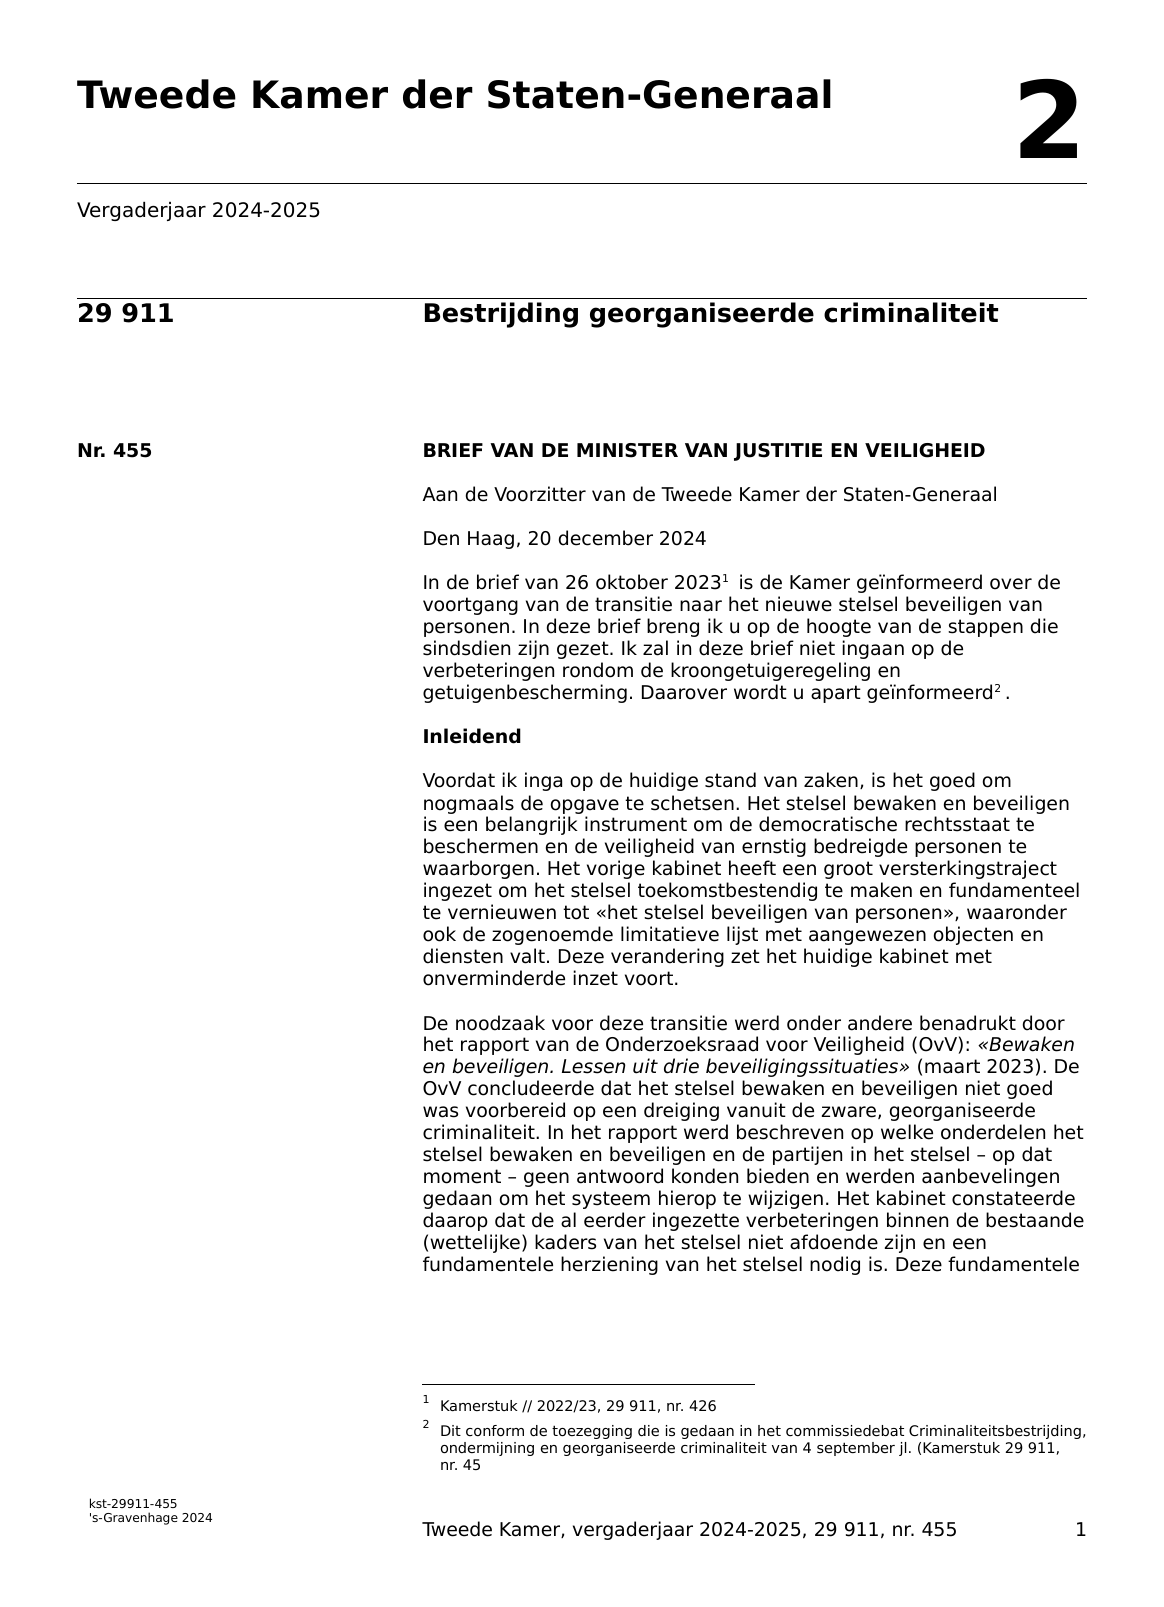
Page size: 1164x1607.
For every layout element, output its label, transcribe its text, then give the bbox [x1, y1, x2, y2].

text 's-Gravenhage 2024 [88, 1511, 323, 1525]
text Kamerstuk // 2022/23, 29 911, nr. 426 [422, 1393, 1087, 1416]
text In de brief van 26 oktober 2023 is de Kamer geïnformeerd over de voortgang van de transitie naar het nieuwe stelsel beveiligen van personen. In deze brief breng ik u op de hoogte van de stappen die sindsdien zijn gezet. Ik zal in deze brief niet ingaan op de verbeteringen rondom de kroongetuigeregeling en getuigenbescherming. Daarover wordt u apart geïnformeerd. [422, 572, 1087, 704]
table_header 2 [886, 59, 1087, 183]
table_header Tweede Kamer der Staten-Generaal [77, 59, 886, 183]
subtitle Inleidend [422, 726, 1087, 748]
table_cell Vergaderjaar 2024-2025 [77, 184, 1087, 298]
text Den Haag, 20 december 2024 [422, 528, 1087, 550]
text Dit conform de toezegging die is gedaan in het commissiedebat Criminaliteitsbestrijding, ondermijning en georganiseerde criminaliteit van 4 september jl. (Kamerstuk 29 911, nr. 45 [422, 1418, 1087, 1474]
subtitle Nr. 455 BRIEF VAN DE MINISTER VAN JUSTITIE EN VEILIGHEID [77, 440, 1087, 462]
text Aan de Voorzitter van de Tweede Kamer der Staten-Generaal [422, 484, 1087, 506]
subtitle 29 911 Bestrijding georganiseerde criminaliteit [77, 299, 1087, 329]
text Voordat ik inga op de huidige stand van zaken, is het goed om nogmaals de opgave te schetsen. Het stelsel bewaken en beveiligen is een belangrijk instrument om de democratische rechtsstaat te beschermen en de veiligheid van ernstig bedreigde personen te waarborgen. Het vorige kabinet heeft een groot versterkingstraject ingezet om het stelsel toekomstbestendig te maken en fundamenteel te vernieuwen tot «het stelsel beveiligen van personen», waaronder ook de zogenoemde limitatieve lijst met aangewezen objecten en diensten valt. Deze verandering zet het huidige kabinet met onverminderde inzet voort. [422, 770, 1087, 990]
text kst-29911-455 [88, 1497, 323, 1511]
text De noodzaak voor deze transitie werd onder andere benadrukt door het rapport van de Onderzoeksraad voor Veiligheid (OvV): «Bewaken en beveiligen. Lessen uit drie beveiligingssituaties» (maart 2023). De OvV concludeerde dat het stelsel bewaken en beveiligen niet goed was voorbereid op een dreiging vanuit de zware, georganiseerde criminaliteit. In het rapport werd beschreven op welke onderdelen het stelsel bewaken en beveiligen en de partijen in het stelsel – op dat moment – geen antwoord konden bieden en werden aanbevelingen gedaan om het systeem hierop te wijzigen. Het kabinet constateerde daarop dat de al eerder ingezette verbeteringen binnen de bestaande (wettelijke) kaders van het stelsel niet afdoende zijn en een fundamentele herziening van het stelsel nodig is. Deze fundamentele [422, 1012, 1087, 1276]
